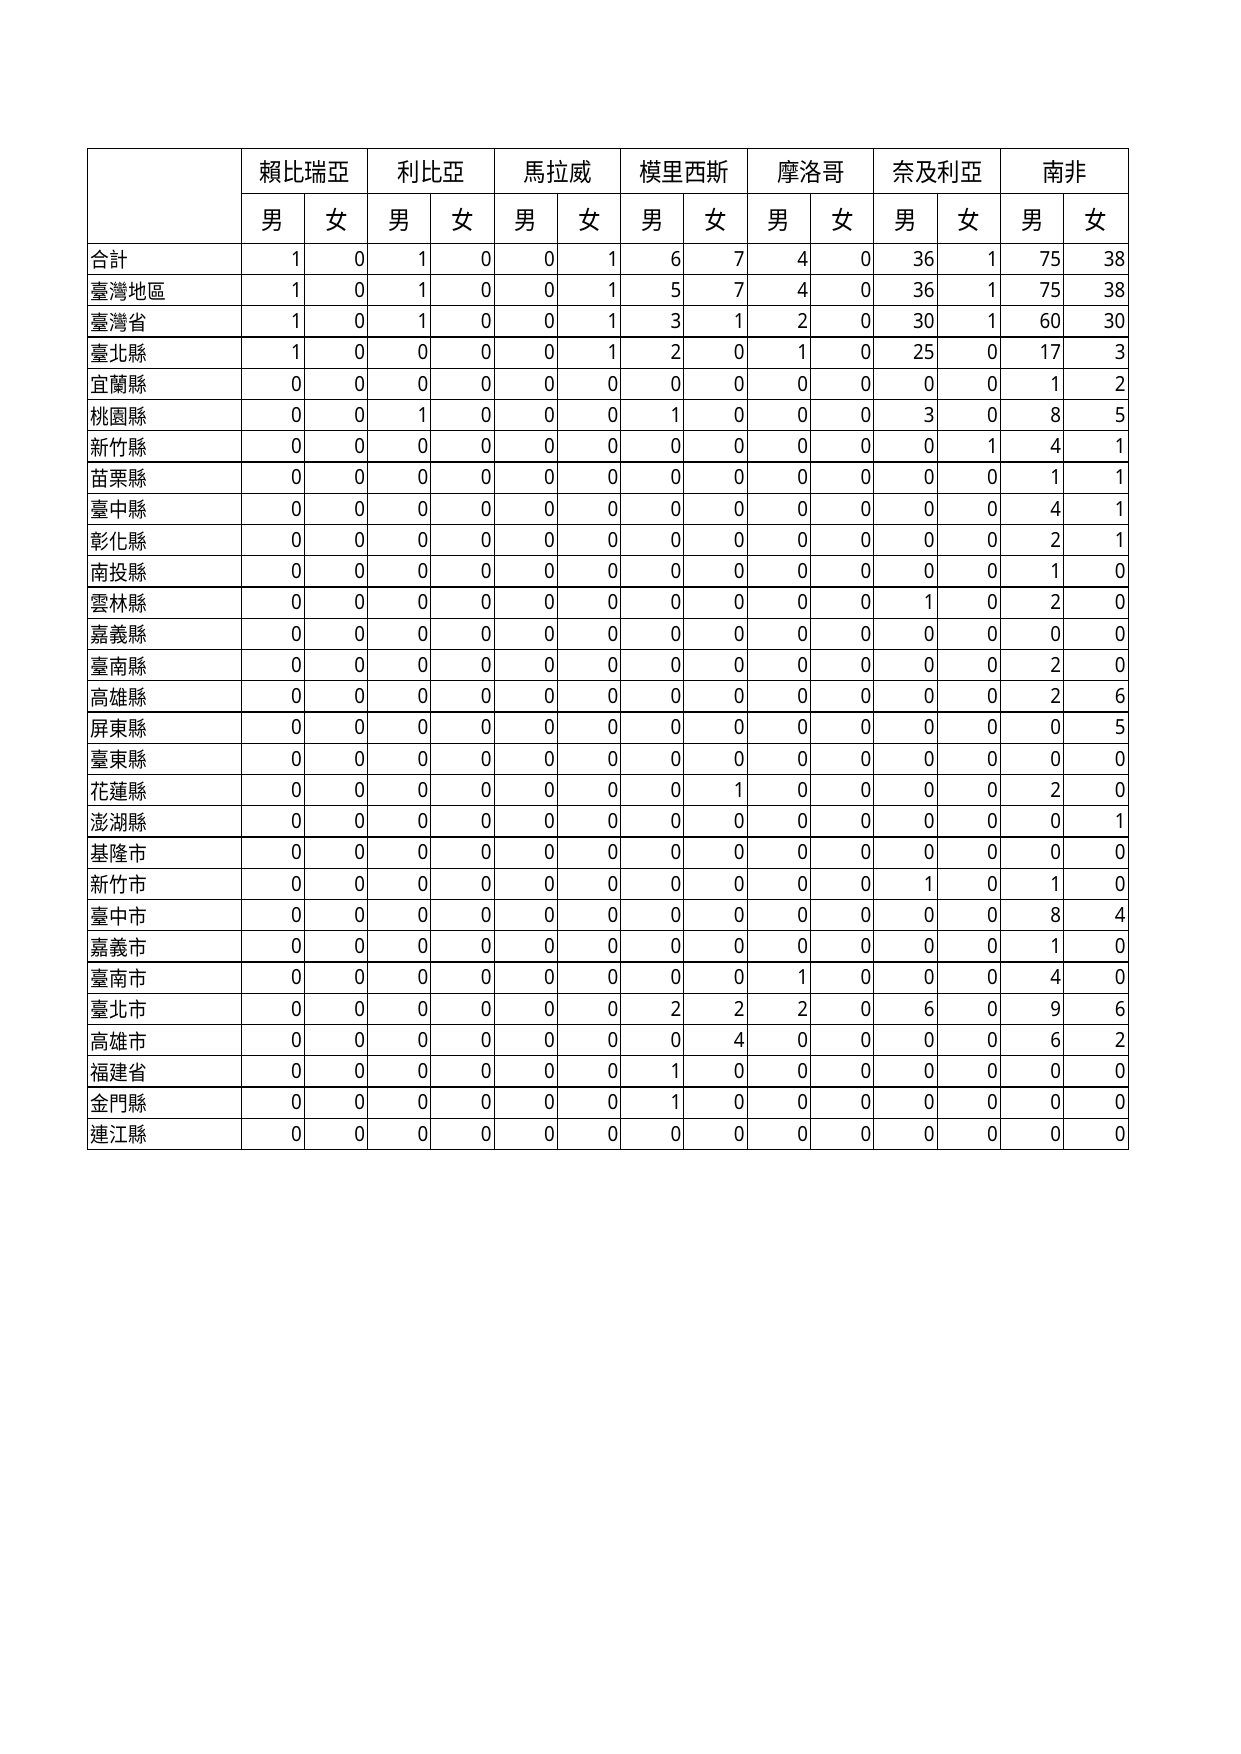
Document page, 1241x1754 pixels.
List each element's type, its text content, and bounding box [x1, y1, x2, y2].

table_cell 0 [1064, 869, 1128, 899]
table_header 摩洛哥 [748, 149, 873, 193]
table_cell 0 [368, 869, 430, 899]
table_cell 0 [242, 369, 304, 399]
table_cell 0 [558, 931, 620, 961]
table_cell 0 [242, 431, 304, 461]
table_cell 1 [242, 275, 304, 305]
table_cell 男 [1001, 194, 1063, 243]
table_cell 女 [684, 194, 747, 243]
table_cell 1 [1001, 869, 1063, 899]
table_cell 0 [431, 306, 494, 336]
table_cell 0 [242, 1056, 304, 1086]
table_cell 0 [938, 400, 1000, 430]
table_cell 5 [1064, 400, 1128, 430]
table_cell 0 [684, 806, 747, 836]
table_cell 0 [242, 994, 304, 1024]
table_cell 0 [874, 713, 937, 743]
table_cell 0 [558, 994, 620, 1024]
table_cell 0 [621, 650, 683, 680]
table_cell 0 [242, 775, 304, 805]
table_cell 0 [621, 525, 683, 555]
table_cell 0 [748, 369, 810, 399]
table_cell 1 [938, 431, 1000, 461]
table_cell 1 [242, 244, 304, 274]
table_cell 0 [938, 806, 1000, 836]
table_cell 0 [368, 838, 430, 868]
table_cell 0 [495, 400, 557, 430]
table_cell 1 [1064, 431, 1128, 461]
table_cell 0 [1001, 1088, 1063, 1118]
table_cell 0 [368, 806, 430, 836]
table_cell 0 [621, 681, 683, 711]
table_cell 金門縣 [88, 1088, 241, 1118]
table_cell 6 [621, 244, 683, 274]
table_cell 新竹市 [88, 869, 241, 899]
table_cell 0 [305, 400, 367, 430]
table_cell 0 [495, 931, 557, 961]
table_cell 0 [748, 838, 810, 868]
table_cell 0 [431, 463, 494, 493]
table_cell 0 [495, 338, 557, 368]
table_cell 桃園縣 [88, 400, 241, 430]
table_cell 0 [684, 869, 747, 899]
table_cell 0 [305, 431, 367, 461]
table_cell 0 [495, 806, 557, 836]
table_cell 5 [1064, 713, 1128, 743]
table_cell 0 [621, 1025, 683, 1055]
table_cell 0 [874, 650, 937, 680]
table_cell 0 [874, 931, 937, 961]
table_cell 2 [684, 994, 747, 1024]
table_cell 0 [621, 713, 683, 743]
table_cell 0 [938, 556, 1000, 586]
table_cell 3 [1064, 338, 1128, 368]
table_cell 0 [874, 1088, 937, 1118]
table_cell 0 [938, 931, 1000, 961]
table_cell 0 [431, 681, 494, 711]
table_cell 0 [811, 1119, 873, 1149]
table_cell 0 [938, 838, 1000, 868]
table_cell 男 [621, 194, 683, 243]
table_cell 0 [495, 900, 557, 930]
table_cell 5 [621, 275, 683, 305]
table_cell 1 [621, 400, 683, 430]
table_cell 0 [811, 994, 873, 1024]
table_cell 0 [368, 900, 430, 930]
table_cell 0 [938, 681, 1000, 711]
table_cell 0 [1064, 1119, 1128, 1149]
table_cell 0 [558, 1056, 620, 1086]
table_cell 2 [748, 994, 810, 1024]
table_cell 9 [1001, 994, 1063, 1024]
table_cell 0 [368, 338, 430, 368]
table_cell 1 [684, 775, 747, 805]
table_cell 0 [305, 650, 367, 680]
table_cell 0 [748, 431, 810, 461]
table_cell 0 [242, 1088, 304, 1118]
table_cell 0 [495, 994, 557, 1024]
table_cell 0 [938, 619, 1000, 649]
table_cell 0 [874, 463, 937, 493]
table_cell 0 [684, 525, 747, 555]
table_cell 1 [1001, 463, 1063, 493]
table_cell 30 [1064, 306, 1128, 336]
table_cell 17 [1001, 338, 1063, 368]
table_cell 0 [748, 588, 810, 618]
table_cell 0 [242, 556, 304, 586]
table_cell 基隆市 [88, 838, 241, 868]
table_cell 0 [305, 244, 367, 274]
table_cell 0 [811, 588, 873, 618]
table_cell 臺中市 [88, 900, 241, 930]
table_cell 0 [495, 556, 557, 586]
table_cell 2 [1001, 681, 1063, 711]
table_cell 0 [1064, 838, 1128, 868]
table_cell 4 [1001, 431, 1063, 461]
table_cell 0 [558, 869, 620, 899]
table_cell 0 [495, 244, 557, 274]
table_cell 0 [621, 869, 683, 899]
table_cell 2 [748, 306, 810, 336]
table_cell 1 [242, 306, 304, 336]
table_cell 0 [1001, 838, 1063, 868]
table_cell 0 [684, 681, 747, 711]
table_cell 6 [1001, 1025, 1063, 1055]
table_cell 0 [748, 775, 810, 805]
table_cell 38 [1064, 244, 1128, 274]
table_cell 0 [811, 525, 873, 555]
table_cell 0 [748, 400, 810, 430]
table_cell 0 [811, 650, 873, 680]
table_cell 0 [431, 588, 494, 618]
table_cell 0 [1001, 619, 1063, 649]
table_cell 0 [431, 275, 494, 305]
table_cell 0 [431, 838, 494, 868]
table_cell 0 [368, 494, 430, 524]
table_cell 0 [874, 900, 937, 930]
table_cell 1 [938, 306, 1000, 336]
table_cell 2 [1001, 650, 1063, 680]
table_cell 0 [431, 869, 494, 899]
table_cell 花蓮縣 [88, 775, 241, 805]
table_cell 1 [621, 1088, 683, 1118]
table_cell 0 [431, 806, 494, 836]
table_cell 0 [305, 463, 367, 493]
table_cell 1 [1001, 556, 1063, 586]
table_cell 0 [558, 806, 620, 836]
table_cell 0 [368, 963, 430, 993]
table_cell 南投縣 [88, 556, 241, 586]
table_cell 0 [305, 963, 367, 993]
table_cell 0 [431, 431, 494, 461]
table_cell 2 [1001, 525, 1063, 555]
table_cell 0 [748, 806, 810, 836]
table_cell 1 [558, 306, 620, 336]
table_cell 0 [938, 900, 1000, 930]
table_cell 0 [621, 619, 683, 649]
table_cell 0 [305, 900, 367, 930]
table_cell 3 [874, 400, 937, 430]
table_cell 0 [558, 838, 620, 868]
table_cell 0 [305, 869, 367, 899]
table_cell 0 [431, 1056, 494, 1086]
table_cell 6 [1064, 994, 1128, 1024]
table_cell 0 [495, 463, 557, 493]
table_cell 0 [1064, 650, 1128, 680]
table_cell 0 [621, 463, 683, 493]
table_cell 0 [242, 588, 304, 618]
table_cell 0 [558, 775, 620, 805]
table_cell 0 [811, 338, 873, 368]
table_cell 4 [684, 1025, 747, 1055]
table_cell 雲林縣 [88, 588, 241, 618]
table_cell 0 [621, 556, 683, 586]
table_cell 0 [684, 494, 747, 524]
table_cell 0 [1001, 1056, 1063, 1086]
table_cell 1 [368, 306, 430, 336]
table_cell 0 [558, 650, 620, 680]
table_header 賴比瑞亞 [242, 149, 367, 193]
table_cell 苗栗縣 [88, 463, 241, 493]
table_cell 0 [1064, 931, 1128, 961]
table_cell 0 [305, 806, 367, 836]
table_cell 0 [811, 369, 873, 399]
table_cell 澎湖縣 [88, 806, 241, 836]
table_cell 0 [684, 900, 747, 930]
table_cell 宜蘭縣 [88, 369, 241, 399]
table_cell 0 [684, 963, 747, 993]
table_cell 連江縣 [88, 1119, 241, 1149]
table_cell 0 [811, 556, 873, 586]
table_cell 2 [621, 338, 683, 368]
table_cell 高雄市 [88, 1025, 241, 1055]
table_cell 0 [811, 494, 873, 524]
table_header 奈及利亞 [874, 149, 1000, 193]
table_header 南非 [1001, 149, 1128, 193]
table_cell 75 [1001, 244, 1063, 274]
table_cell 嘉義市 [88, 931, 241, 961]
table_cell 0 [938, 494, 1000, 524]
table_cell 0 [368, 619, 430, 649]
table_cell 1 [938, 244, 1000, 274]
table_cell 0 [558, 369, 620, 399]
table_cell 高雄縣 [88, 681, 241, 711]
table_cell 0 [621, 431, 683, 461]
table_cell 0 [368, 588, 430, 618]
table_cell 0 [368, 713, 430, 743]
table_cell 0 [938, 994, 1000, 1024]
table_cell 1 [874, 869, 937, 899]
table_cell 臺北縣 [88, 338, 241, 368]
table_cell 0 [242, 681, 304, 711]
table_cell 臺中縣 [88, 494, 241, 524]
table_cell 女 [431, 194, 494, 243]
table_cell 0 [431, 338, 494, 368]
table_cell 臺東縣 [88, 744, 241, 774]
table_cell 0 [621, 744, 683, 774]
table_cell 男 [874, 194, 937, 243]
table_cell 0 [368, 1088, 430, 1118]
table_cell 0 [684, 650, 747, 680]
table_header 模里西斯 [621, 149, 747, 193]
table_cell 0 [684, 400, 747, 430]
table_cell 0 [684, 369, 747, 399]
table_cell 0 [431, 244, 494, 274]
table_cell 2 [621, 994, 683, 1024]
table_cell 1 [558, 244, 620, 274]
table_cell 0 [684, 588, 747, 618]
table_cell 彰化縣 [88, 525, 241, 555]
table_cell 0 [242, 619, 304, 649]
table_cell 0 [621, 931, 683, 961]
table_cell 0 [621, 1119, 683, 1149]
table_cell 0 [938, 869, 1000, 899]
table_cell 4 [1001, 494, 1063, 524]
table_cell 36 [874, 275, 937, 305]
table_header 馬拉威 [495, 149, 620, 193]
table_cell 0 [242, 806, 304, 836]
table_cell 0 [242, 963, 304, 993]
table_cell 0 [368, 369, 430, 399]
table_cell 0 [811, 963, 873, 993]
table_cell 0 [431, 994, 494, 1024]
table_header [88, 149, 241, 243]
table_cell 1 [748, 963, 810, 993]
table_cell 0 [874, 775, 937, 805]
table_cell 0 [811, 400, 873, 430]
table_cell 0 [938, 525, 1000, 555]
table_cell 0 [621, 900, 683, 930]
table_cell 30 [874, 306, 937, 336]
table_cell 0 [242, 494, 304, 524]
table_cell 0 [368, 463, 430, 493]
table_cell 0 [874, 619, 937, 649]
table_cell 0 [495, 650, 557, 680]
table_cell 75 [1001, 275, 1063, 305]
table_cell 0 [558, 400, 620, 430]
table_cell 0 [242, 1025, 304, 1055]
table_cell 0 [495, 744, 557, 774]
table_cell 0 [305, 1119, 367, 1149]
table_cell 女 [305, 194, 367, 243]
table_cell 0 [811, 244, 873, 274]
table_cell 0 [305, 1088, 367, 1118]
table_cell 0 [431, 650, 494, 680]
table_cell 0 [368, 431, 430, 461]
table_cell 0 [684, 338, 747, 368]
table_cell 0 [811, 1056, 873, 1086]
table_header 利比亞 [368, 149, 494, 193]
table_cell 4 [1001, 963, 1063, 993]
table_cell 0 [495, 619, 557, 649]
table_cell 0 [558, 713, 620, 743]
table_cell 0 [874, 744, 937, 774]
table_cell 0 [495, 306, 557, 336]
table_cell 0 [368, 525, 430, 555]
table_cell 新竹縣 [88, 431, 241, 461]
table_cell 0 [495, 525, 557, 555]
table_cell 0 [748, 869, 810, 899]
table_cell 0 [684, 556, 747, 586]
table_cell 1 [1001, 369, 1063, 399]
table_cell 合計 [88, 244, 241, 274]
table_cell 0 [938, 369, 1000, 399]
table_cell 0 [621, 963, 683, 993]
table_cell 0 [938, 588, 1000, 618]
table_cell 0 [242, 463, 304, 493]
table_cell 男 [368, 194, 430, 243]
table_cell 0 [748, 900, 810, 930]
table_cell 6 [874, 994, 937, 1024]
table_cell 0 [495, 494, 557, 524]
table_cell 0 [305, 681, 367, 711]
table_cell 0 [874, 1025, 937, 1055]
table_cell 0 [874, 806, 937, 836]
table_cell 0 [748, 713, 810, 743]
table_cell 0 [684, 931, 747, 961]
table_cell 0 [748, 463, 810, 493]
table_cell 0 [242, 400, 304, 430]
table_cell 0 [431, 619, 494, 649]
table_cell 0 [621, 494, 683, 524]
table_cell 0 [874, 494, 937, 524]
table_cell 0 [938, 650, 1000, 680]
table_cell 0 [368, 556, 430, 586]
table_cell 0 [305, 369, 367, 399]
table_cell 0 [684, 1056, 747, 1086]
table_cell 0 [368, 994, 430, 1024]
table_cell 0 [1064, 744, 1128, 774]
table_cell 0 [684, 1088, 747, 1118]
table_cell 0 [748, 1119, 810, 1149]
table_cell 0 [874, 838, 937, 868]
table_cell 7 [684, 275, 747, 305]
table_cell 0 [305, 994, 367, 1024]
table_cell 0 [368, 775, 430, 805]
table_cell 0 [305, 525, 367, 555]
table_cell 0 [938, 463, 1000, 493]
table_cell 4 [1064, 900, 1128, 930]
table_cell 0 [431, 400, 494, 430]
table_cell 0 [242, 650, 304, 680]
table_cell 0 [938, 713, 1000, 743]
table_cell 1 [558, 275, 620, 305]
table_cell 0 [621, 369, 683, 399]
table_cell 0 [748, 1025, 810, 1055]
table_cell 0 [811, 744, 873, 774]
table_cell 2 [1001, 588, 1063, 618]
table_cell 0 [558, 525, 620, 555]
table_cell 1 [874, 588, 937, 618]
table_cell 0 [305, 931, 367, 961]
table_cell 0 [938, 1088, 1000, 1118]
table_cell 臺北市 [88, 994, 241, 1024]
table_cell 1 [368, 244, 430, 274]
table_cell 0 [305, 588, 367, 618]
table_cell 0 [495, 713, 557, 743]
table_cell 女 [938, 194, 1000, 243]
table_cell 0 [748, 931, 810, 961]
table_cell 25 [874, 338, 937, 368]
table_cell 0 [558, 1025, 620, 1055]
table_cell 7 [684, 244, 747, 274]
table_cell 0 [242, 1119, 304, 1149]
table_cell 0 [938, 1025, 1000, 1055]
table_cell 0 [368, 1025, 430, 1055]
table_cell 0 [874, 1056, 937, 1086]
table_cell 0 [558, 494, 620, 524]
table_cell 60 [1001, 306, 1063, 336]
table_cell 0 [431, 931, 494, 961]
table_cell 男 [242, 194, 304, 243]
table_cell 0 [938, 744, 1000, 774]
table_cell 0 [748, 556, 810, 586]
table_cell 0 [558, 556, 620, 586]
table_cell 0 [305, 775, 367, 805]
table_cell 0 [242, 713, 304, 743]
table_cell 0 [938, 1119, 1000, 1149]
table_cell 0 [305, 744, 367, 774]
table_cell 0 [305, 275, 367, 305]
table_cell 8 [1001, 400, 1063, 430]
table_cell 0 [811, 306, 873, 336]
table_cell 0 [684, 713, 747, 743]
table_cell 1 [1064, 525, 1128, 555]
table_cell 1 [1001, 931, 1063, 961]
table_cell 0 [558, 1119, 620, 1149]
table_cell 0 [1001, 713, 1063, 743]
table_cell 0 [431, 963, 494, 993]
table_cell 0 [558, 431, 620, 461]
table_cell 臺南縣 [88, 650, 241, 680]
table_cell 男 [748, 194, 810, 243]
table_cell 0 [1001, 1119, 1063, 1149]
table_cell 0 [874, 556, 937, 586]
table_cell 0 [1064, 588, 1128, 618]
table_cell 0 [431, 1088, 494, 1118]
table_cell 1 [1064, 494, 1128, 524]
table_cell 0 [305, 338, 367, 368]
table_cell 0 [811, 838, 873, 868]
table_cell 0 [495, 1119, 557, 1149]
table_cell 0 [305, 1056, 367, 1086]
table_cell 0 [242, 931, 304, 961]
table_cell 0 [368, 650, 430, 680]
table_cell 0 [874, 963, 937, 993]
table_cell 3 [621, 306, 683, 336]
table_cell 0 [621, 775, 683, 805]
table_cell 0 [431, 525, 494, 555]
table_cell 0 [495, 275, 557, 305]
table_cell 0 [748, 619, 810, 649]
table_cell 1 [748, 338, 810, 368]
table_cell 0 [558, 1088, 620, 1118]
table_cell 0 [242, 525, 304, 555]
table_cell 0 [684, 619, 747, 649]
table_cell 4 [748, 244, 810, 274]
table_cell 0 [558, 900, 620, 930]
table_cell 0 [811, 775, 873, 805]
table_cell 0 [558, 681, 620, 711]
table_cell 2 [1064, 1025, 1128, 1055]
table_cell 0 [495, 369, 557, 399]
table_cell 1 [368, 400, 430, 430]
table_cell 0 [748, 525, 810, 555]
table_cell 臺灣地區 [88, 275, 241, 305]
table_cell 0 [495, 431, 557, 461]
table_cell 0 [1064, 619, 1128, 649]
table_cell 2 [1001, 775, 1063, 805]
table_cell 38 [1064, 275, 1128, 305]
table_cell 0 [684, 744, 747, 774]
table_cell 0 [431, 775, 494, 805]
table_cell 0 [558, 588, 620, 618]
table_cell 1 [242, 338, 304, 368]
table_cell 0 [305, 713, 367, 743]
table_cell 1 [1064, 463, 1128, 493]
table_cell 0 [495, 588, 557, 618]
table_cell 0 [558, 963, 620, 993]
table_cell 0 [874, 681, 937, 711]
table_cell 0 [495, 838, 557, 868]
table_cell 0 [1064, 1056, 1128, 1086]
table_cell 0 [1064, 1088, 1128, 1118]
table_cell 0 [811, 275, 873, 305]
table_cell 0 [748, 744, 810, 774]
table_cell 0 [558, 619, 620, 649]
table_cell 0 [495, 963, 557, 993]
table_cell 0 [495, 1056, 557, 1086]
table_cell 女 [1064, 194, 1128, 243]
table_cell 屏東縣 [88, 713, 241, 743]
table_cell 0 [558, 744, 620, 774]
table_cell 1 [684, 306, 747, 336]
table_cell 0 [621, 838, 683, 868]
table_cell 0 [495, 1088, 557, 1118]
table_cell 0 [495, 1025, 557, 1055]
table_cell 0 [811, 619, 873, 649]
table_cell 男 [495, 194, 557, 243]
table_cell 8 [1001, 900, 1063, 930]
table_cell 1 [558, 338, 620, 368]
table_cell 0 [242, 838, 304, 868]
table_cell 0 [684, 431, 747, 461]
table_cell 1 [621, 1056, 683, 1086]
table_cell 0 [305, 494, 367, 524]
table_cell 0 [811, 869, 873, 899]
table_cell 4 [748, 275, 810, 305]
table_cell 0 [938, 338, 1000, 368]
table_cell 36 [874, 244, 937, 274]
table_cell 0 [242, 869, 304, 899]
table_cell 0 [1064, 556, 1128, 586]
table_cell 0 [431, 1025, 494, 1055]
table_cell 0 [874, 525, 937, 555]
table_cell 0 [621, 806, 683, 836]
table_cell 0 [748, 681, 810, 711]
table_cell 0 [495, 869, 557, 899]
table_cell 福建省 [88, 1056, 241, 1086]
table_cell 0 [811, 713, 873, 743]
table_cell 0 [305, 556, 367, 586]
table_cell 0 [431, 713, 494, 743]
table_cell 0 [748, 494, 810, 524]
table_cell 0 [811, 900, 873, 930]
table_cell 嘉義縣 [88, 619, 241, 649]
table_cell 0 [368, 1119, 430, 1149]
table_cell 臺灣省 [88, 306, 241, 336]
table_cell 0 [621, 588, 683, 618]
table_cell 0 [811, 1088, 873, 1118]
table_cell 1 [1064, 806, 1128, 836]
table_cell 0 [305, 306, 367, 336]
table_cell 0 [242, 744, 304, 774]
table_cell 臺南市 [88, 963, 241, 993]
table_cell 0 [431, 369, 494, 399]
table_cell 0 [431, 556, 494, 586]
table_cell 0 [495, 681, 557, 711]
table_cell 0 [1001, 744, 1063, 774]
table_cell 0 [305, 619, 367, 649]
table_cell 0 [811, 931, 873, 961]
table_cell 0 [938, 963, 1000, 993]
table_cell 0 [368, 681, 430, 711]
table_cell 0 [811, 431, 873, 461]
table_cell 0 [684, 463, 747, 493]
table_cell 0 [431, 744, 494, 774]
table_cell 6 [1064, 681, 1128, 711]
table_cell 1 [368, 275, 430, 305]
table_cell 0 [811, 681, 873, 711]
table_cell 0 [874, 369, 937, 399]
table_cell 0 [748, 1088, 810, 1118]
table_cell 0 [684, 838, 747, 868]
table_cell 0 [684, 1119, 747, 1149]
table_cell 0 [748, 1056, 810, 1086]
table_cell 0 [1064, 775, 1128, 805]
table_cell 0 [368, 1056, 430, 1086]
table_cell 0 [242, 900, 304, 930]
table_cell 0 [938, 775, 1000, 805]
table_cell 女 [558, 194, 620, 243]
table_cell 0 [431, 494, 494, 524]
table_cell 2 [1064, 369, 1128, 399]
table_cell 0 [431, 1119, 494, 1149]
table_cell 1 [938, 275, 1000, 305]
table_cell 0 [431, 900, 494, 930]
table_cell 0 [368, 931, 430, 961]
table_cell 0 [874, 431, 937, 461]
table_cell 0 [811, 806, 873, 836]
table_cell 0 [495, 775, 557, 805]
table_cell 0 [874, 1119, 937, 1149]
table_cell 女 [811, 194, 873, 243]
table_cell 0 [368, 744, 430, 774]
table_cell 0 [748, 650, 810, 680]
table_cell 0 [811, 1025, 873, 1055]
table_cell 0 [1001, 806, 1063, 836]
table_cell 0 [1064, 963, 1128, 993]
table_cell 0 [305, 1025, 367, 1055]
table_cell 0 [558, 463, 620, 493]
table_cell 0 [938, 1056, 1000, 1086]
table_cell 0 [305, 838, 367, 868]
table_cell 0 [811, 463, 873, 493]
